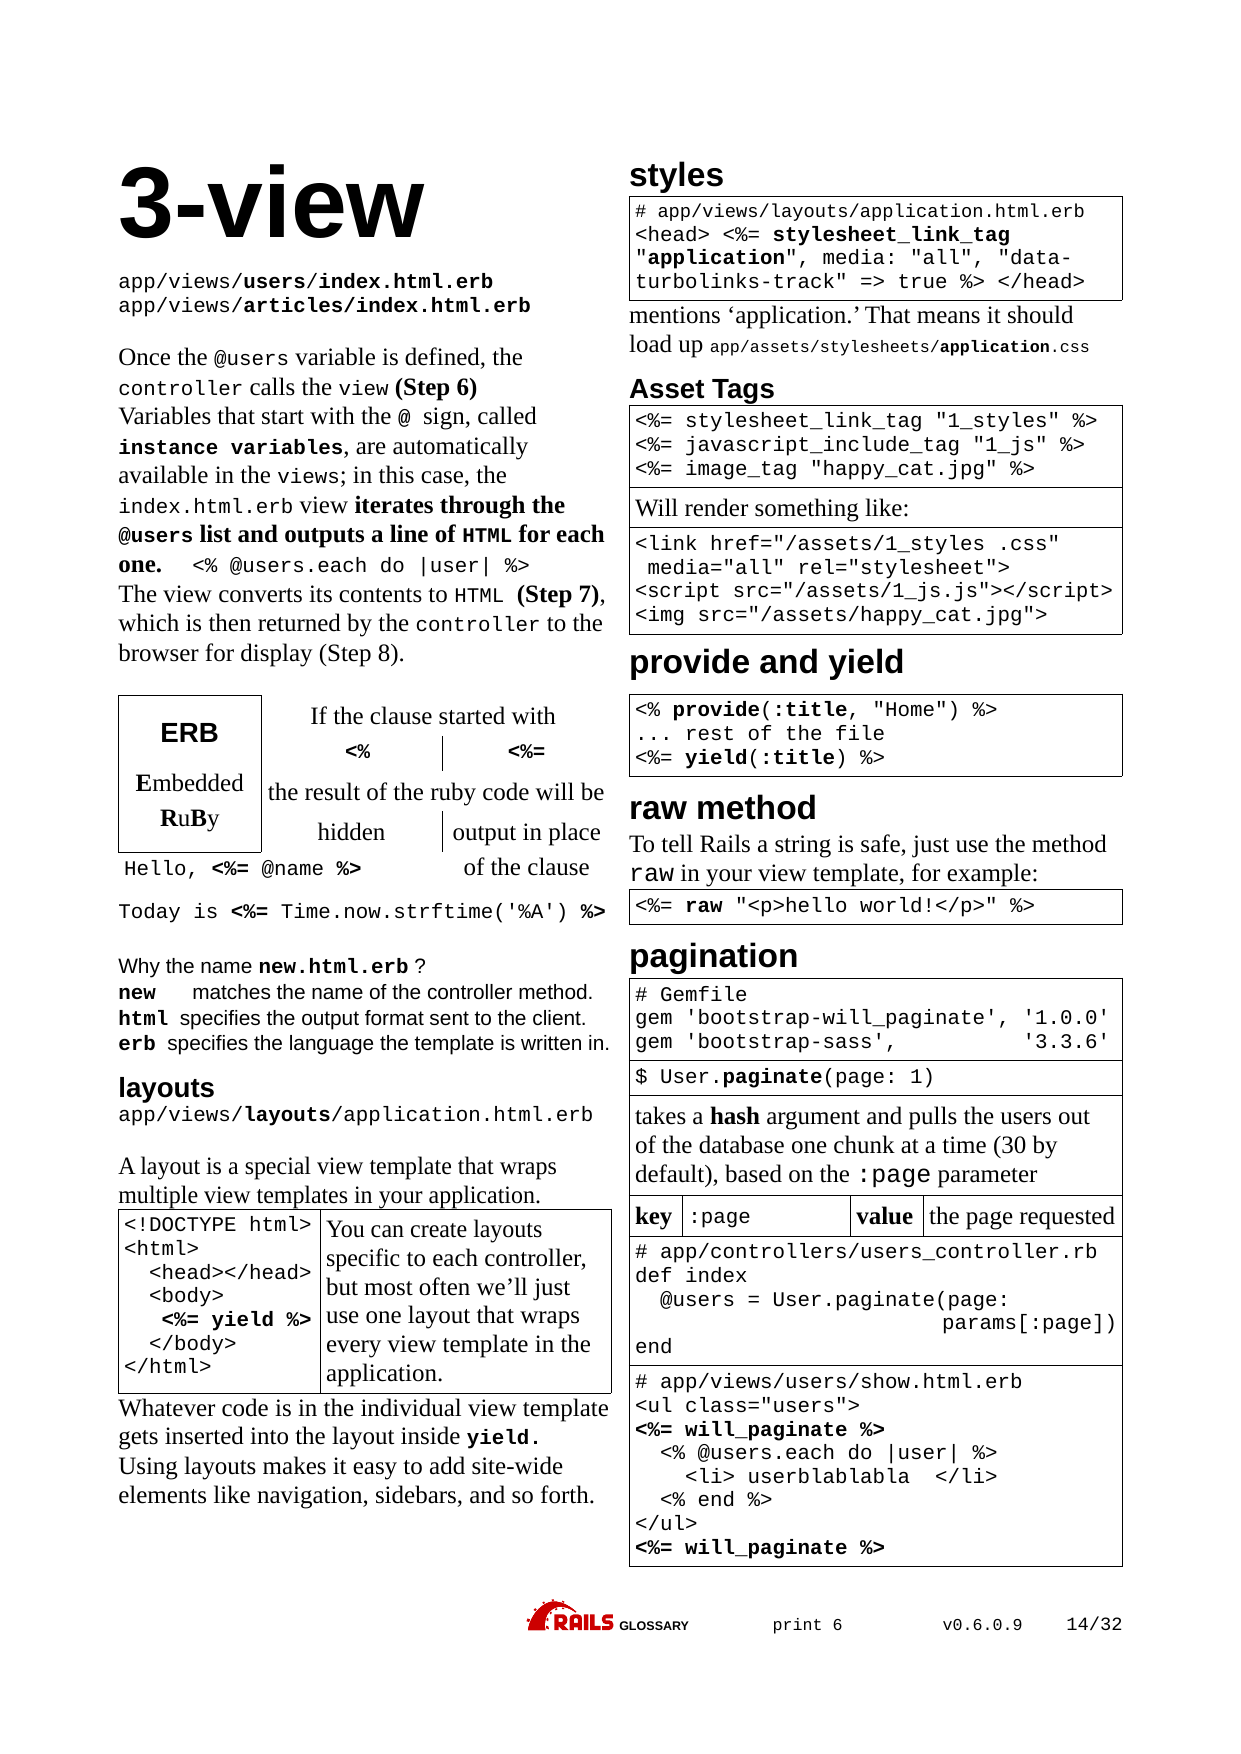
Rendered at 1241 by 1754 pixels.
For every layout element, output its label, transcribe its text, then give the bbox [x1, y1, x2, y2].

text Whatever code is in the individual view template gets inserted into the layout inside yield. [118, 1394, 611, 1451]
table_header <% provide(:title, "Home") %> ... rest of the file <%= yield(:title) %> [630, 695, 1122, 776]
text new matches the name of the controller method. [118, 979, 611, 1005]
table_header ERB Embedded RuBy [119, 696, 261, 852]
text To tell Rails a string is safe, just use the method raw in your view template, for example: [629, 829, 1122, 889]
subtitle Asset Tags [629, 373, 1122, 404]
text The view converts its contents to HTML (Step 7), which is then returned by the controller to the browser for display (Step 8). [118, 579, 611, 667]
text app/views/users/index.html.erb [118, 271, 611, 295]
table_cell :page [683, 1196, 850, 1236]
text Once the @users variable is defined, the controller calls the view (Step 6) [118, 342, 611, 401]
text mentions ‘application.’ That means it should load up app/assets/stylesheets/application.css [629, 301, 1122, 358]
subtitle pagination [629, 936, 1122, 975]
table_cell $ User.paginate(page: 1) [630, 1061, 1122, 1095]
table_cell # app/controllers/users_controller.rb def index @users = User.paginate(page: params[:page]) end [630, 1237, 1122, 1365]
table_header <%= raw "<p>hello world!</p>" %> [630, 890, 1122, 924]
table_cell # app/views/users/show.html.erb <ul class="users"> <%= will_paginate %> <% @users.each do |user| %> <li> userblablabla </li> <% end %> </ul> <%= will_paginate %> [630, 1366, 1122, 1566]
table_cell <% [262, 736, 442, 771]
table_cell value [851, 1196, 923, 1236]
table_cell <%= [443, 736, 611, 771]
table_header <%= stylesheet_link_tag "1_styles" %> <%= javascript_include_tag "1_js" %> <%= image_tag "happy_cat.jpg" %> [630, 406, 1122, 487]
table_cell hidden [262, 811, 442, 852]
table_cell the result of the ruby code will be [262, 771, 611, 811]
table_header # Gemfile gem 'bootstrap-will_paginate', '1.0.0' gem 'bootstrap-sass', '3.3.6' [630, 979, 1122, 1060]
table_header # app/views/layouts/application.html.erb <head> <%= stylesheet_link_tag "application", media: "all", "data-turbolinks-track" => true %> </head> [630, 197, 1122, 300]
table_cell the page requested [924, 1196, 1122, 1236]
table_header You can create layouts specific to each controller, but most often we’ll just use one layout that wraps every view template in the application. [321, 1210, 611, 1393]
table_header <!DOCTYPE html> <html> <head></head> <body> <%= yield %> </body> </html> [119, 1210, 320, 1393]
text Today is <%= Time.now.strftime('%A') %> [118, 901, 611, 924]
text app/views/layouts/application.html.erb [118, 1104, 611, 1127]
text Variables that start with the @ sign, called instance variables, are automatically available in the views; in this case, the index.html.erb view iterates through the @users list and outputs a line of HTML for each one. <% @users.each do |user| %> [118, 401, 611, 579]
subtitle raw method [629, 788, 1122, 827]
table_cell <link href="/assets/1_styles .css" media="all" rel="stylesheet"> <script src="/assets/1_js.js"></script> <img src="/assets/happy_cat.jpg"> [630, 528, 1122, 633]
table_cell key [630, 1196, 682, 1236]
table_header If the clause started with [262, 695, 611, 736]
text html specifies the output format sent to the client. erb specifies the language the template is written in. [118, 1005, 611, 1057]
subtitle styles [629, 155, 1122, 193]
table_cell Hello, <%= @name %> [118, 852, 442, 901]
table_cell takes a hash argument and pulls the users out of the database one chunk at a time (30 by default), based on the :page parameter [630, 1096, 1122, 1195]
subtitle layouts [118, 1072, 611, 1104]
subtitle provide and yield [629, 642, 1122, 681]
text Using layouts makes it easy to add site-wide elements like navigation, sidebars, and so forth. [118, 1451, 611, 1508]
text Why the name new.html.erb ? [118, 954, 611, 979]
text A layout is a special view template that wraps multiple view templates in your application. [118, 1151, 611, 1208]
table_cell Will render something like: [630, 488, 1122, 527]
text app/views/articles/index.html.erb [118, 295, 611, 318]
table_cell output in place of the clause [442, 811, 611, 901]
subtitle 3-view [118, 143, 611, 259]
